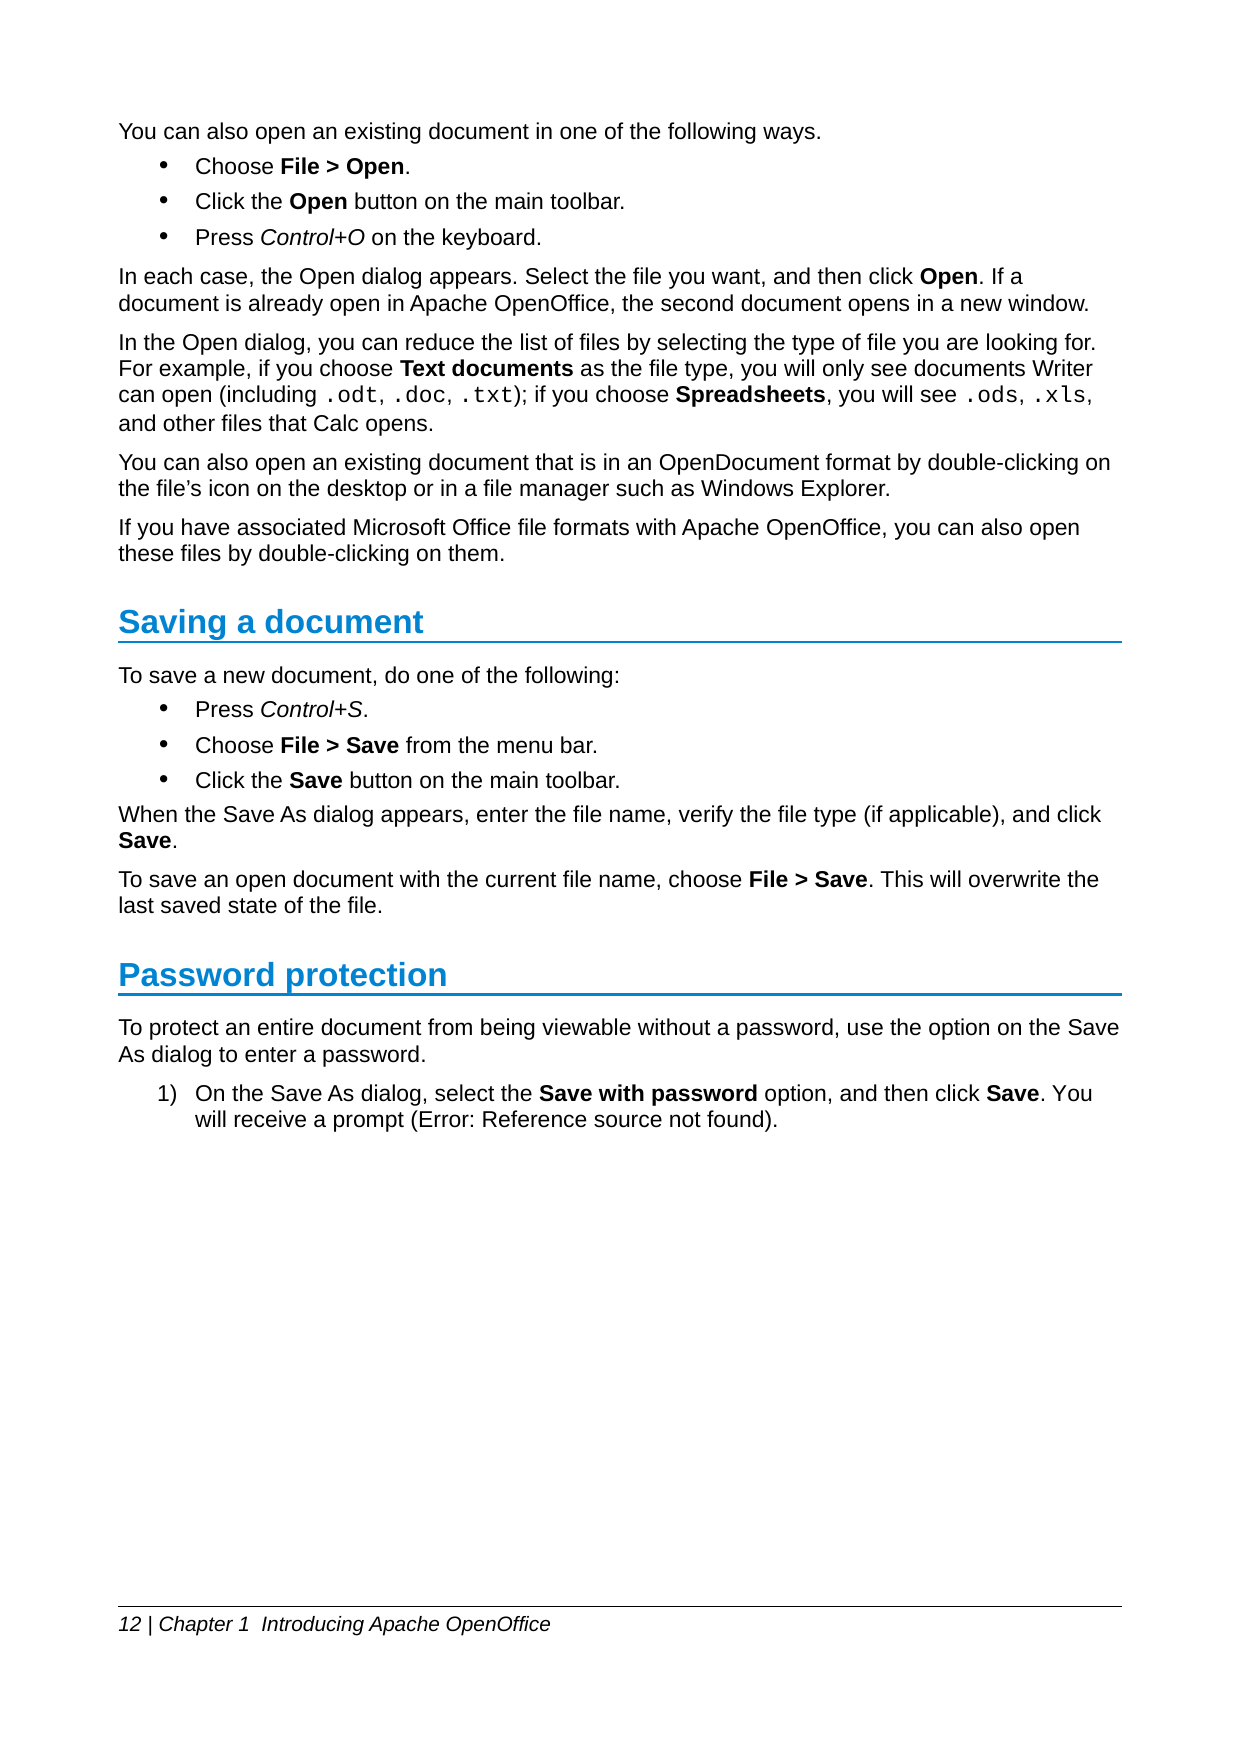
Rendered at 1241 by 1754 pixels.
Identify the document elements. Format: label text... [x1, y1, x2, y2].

text You can also open an existing document that is in an OpenDocument format by double-clicking on the file’s icon on the desktop or in a file manager such as Windows Explorer. [118, 448, 1122, 501]
list Press Control+S. [156, 695, 1122, 724]
list Choose File > Save from the menu bar. [156, 730, 1122, 759]
text To save an open document with the current file name, choose File > Save. This will overwrite the last saved state of the file. [118, 866, 1122, 919]
subtitle Password protection [118, 955, 1122, 993]
list Choose File > Open. [156, 151, 1122, 180]
text If you have associated Microsoft Office file formats with Apache OpenOffice, you can also open these files by double-clicking on them. [118, 514, 1122, 566]
list You can also open an existing document in one of the following ways. [118, 118, 1122, 144]
list Click the Open button on the main toolbar. [156, 186, 1122, 216]
text To protect an entire document from being viewable without a password, use the option on the Save As dialog to enter a password. [118, 1014, 1122, 1067]
text When the Save As dialog appears, enter the file name, verify the file type (if applicable), and click Save. [118, 801, 1122, 854]
list Click the Save button on the main toolbar. [156, 766, 1122, 795]
list Press Control+O on the keyboard. [156, 222, 1122, 251]
subtitle Saving a document [118, 602, 1122, 641]
list To save a new document, do one of the following: [118, 662, 1122, 688]
text In the Open dialog, you can reduce the list of files by selecting the type of file you are looking for. For example, if you choose Text documents as the file type, you will only see documents Writer can open (including .odt, .doc, .txt); if you choose Spreadsheets, you will see .ods, .xls, and other files that Calc opens. [118, 328, 1122, 436]
list On the Save As dialog, select the Save with password option, and then click Save. You will receive a prompt (Error: Reference source not found). [177, 1079, 1122, 1132]
text In each case, the Open dialog appears. Select the file you want, and then click Open. If a document is already open in Apache OpenOffice, the second document opens in a new window. [118, 263, 1122, 316]
